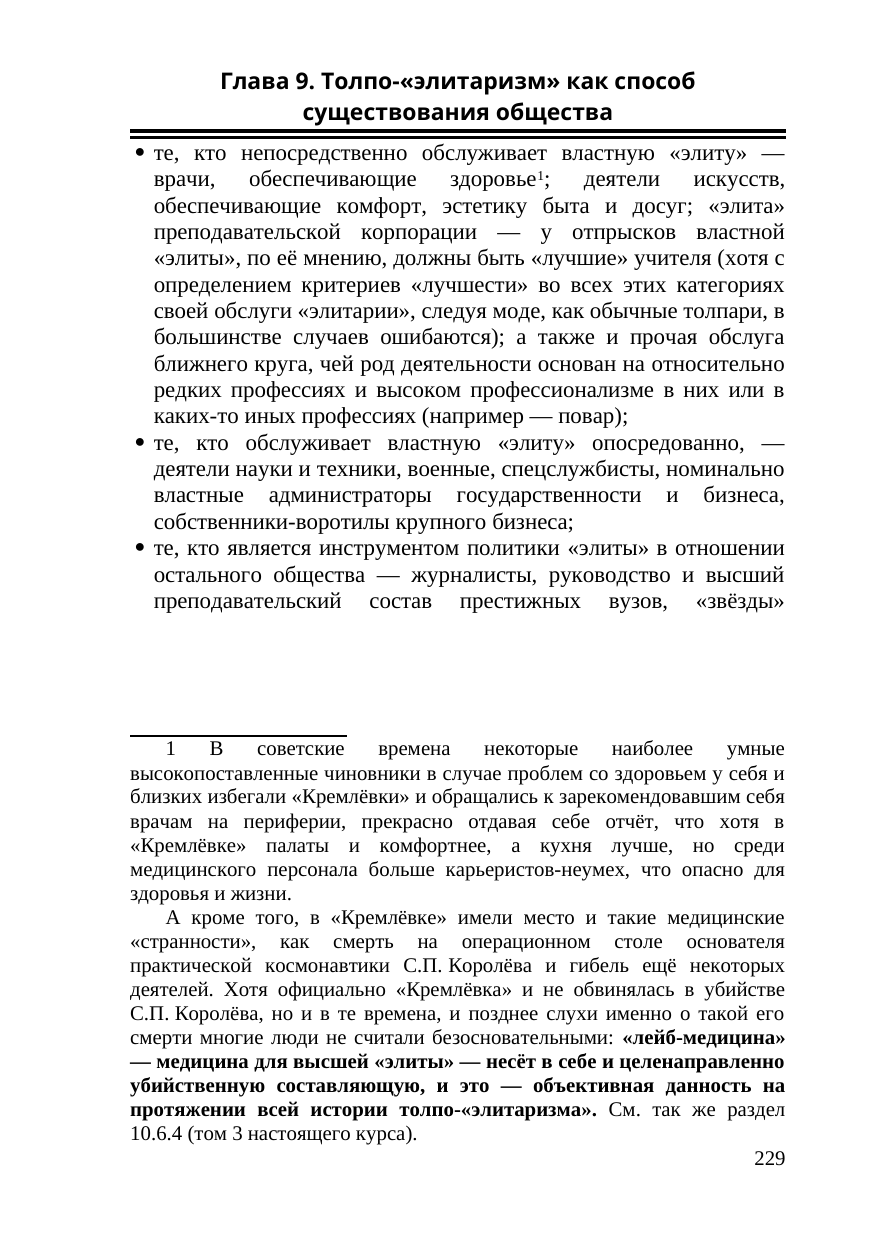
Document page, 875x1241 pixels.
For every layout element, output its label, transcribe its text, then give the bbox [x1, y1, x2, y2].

list В советские времена некоторые наиболее умные высокопоставленные чиновники в случае проблем со здоровьем у себя и близких избегали «Кремлёвки» и обращались к зарекомендовавшим себя врачам на периферии, прекрасно отдавая себе отчёт, что хотя в «Кремлёвке» палаты и комфортнее, а кухня лучше, но среди медицинского персонала больше карьеристов-неумех, что опасно для здоровья и жизни. [130, 736, 786, 905]
list те, кто является инструментом политики «элиты» в отношении остального общества — журналисты, руководство и высший преподавательский состав престижных вузов, «звёзды» [136, 534, 786, 640]
list те, кто обслуживает властную «элиту» опосредованно, — деятели науки и техники, военные, спецслужбисты, номинально властные администраторы государственности и бизнеса, собственники-воротилы крупного бизнеса; [136, 429, 786, 534]
list А кроме того, в «Кремлёвке» имели место и такие медицинские «странности», как смерть на операционном столе основателя практической космонавтики С.П. Королёва и гибель ещё некоторых деятелей. Хотя официально «Кремлёвка» и не обвинялась в убийстве С.П. Королёва, но и в те времена, и позднее слухи именно о такой его смерти многие люди не считали безосновательными: «лейб-медицина» — медицина для высшей «элиты» — несёт в себе и целенаправленно убийственную составляющую, и это — объективная данность на протяжении всей истории толпо-«элитаризма». См. так же раздел 10.6.4 (том 3 настоящего курса). [130, 905, 786, 1145]
list те, кто непосредственно обслуживает властную «элиту» — врачи, обеспечивающие здоровье; деятели искусств, обеспечивающие комфорт, эстетику быта и досуг; «элита» преподавательской корпорации — у отпрысков властной «элиты», по её мнению, должны быть «лучшие» учителя (хотя с определением критериев «лучшести» во всех этих категориях своей обслуги «элитарии», следуя моде, как обычные толпари, в большинстве случаев ошибаются); а также и прочая обслуга ближнего круга, чей род деятельности основан на относительно редких профессиях и высоком профессионализме в них или в каких-то иных профессиях (например — повар); [136, 139, 786, 429]
